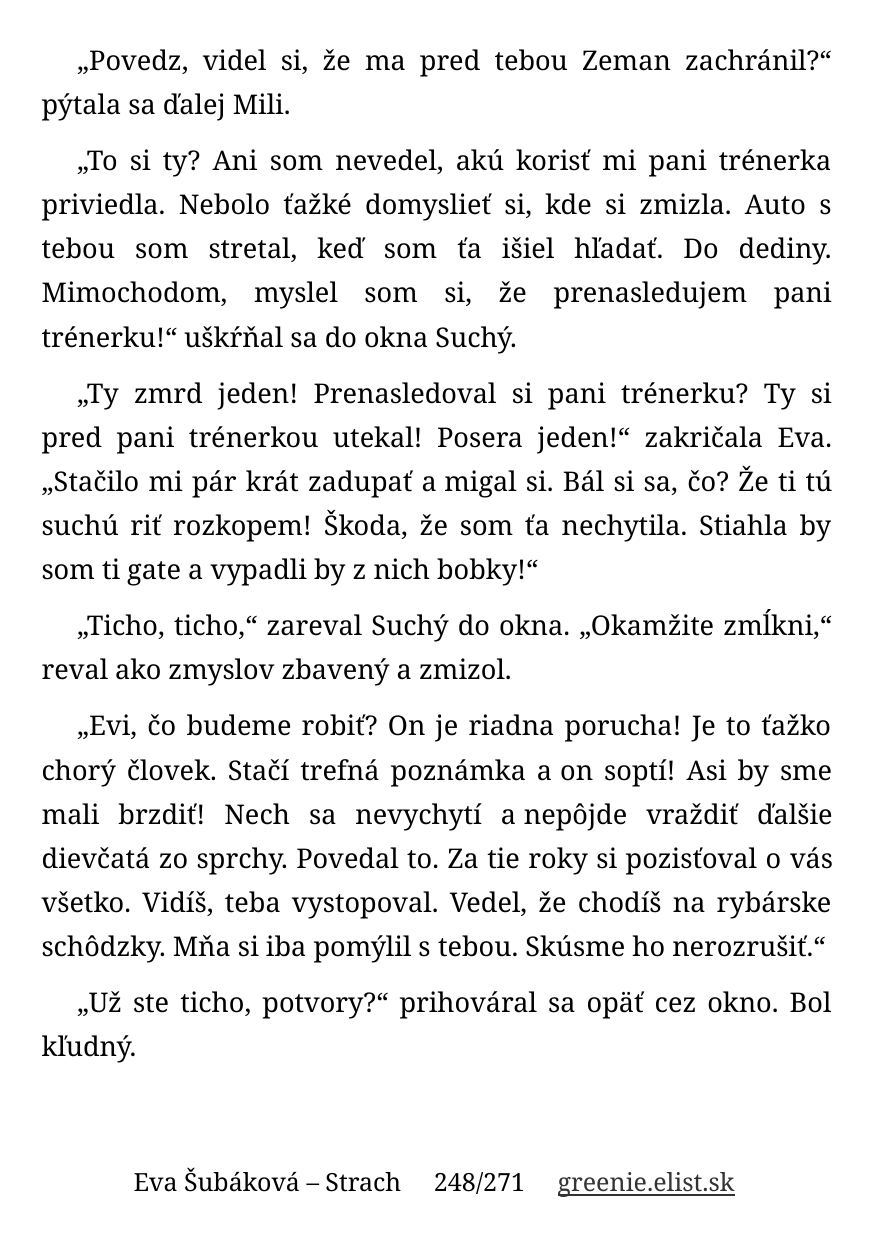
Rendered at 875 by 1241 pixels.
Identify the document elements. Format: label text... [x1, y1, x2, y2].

text „Ty zmrd jeden! Prenasledoval si pani trénerku? Ty si pred pani trénerkou utekal! Posera jeden!“ zakričala Eva. „Stačilo mi pár krát zadupať a migal si. Bál si sa, čo? Že ti tú suchú riť rozkopem! Škoda, že som ťa nechytila. Stiahla by som ti gate a vypadli by z nich bobky!“ [41, 374, 833, 588]
text „Evi, čo budeme robiť? On je riadna porucha! Je to ťažko chorý človek. Stačí trefná poznámka a on soptí! Asi by sme mali brzdiť! Nech sa nevychytí a nepôjde vraždiť ďalšie dievčatá zo sprchy. Povedal to. Za tie roky si pozisťoval o vás všetko. Vidíš, teba vystopoval. Vedel, že chodíš na rybárske schôdzky. Mňa si iba pomýlil s tebou. Skúsme ho nerozrušiť.“ [41, 707, 833, 964]
text „To si ty? Ani som nevedel, akú korisť mi pani trénerka priviedla. Nebolo ťažké domyslieť si, kde si zmizla. Auto s tebou som stretal, keď som ťa išiel hľadať. Do dediny. Mimochodom, myslel som si, že prenasledujem pani trénerku!“ uškŕňal sa do okna Suchý. [41, 141, 833, 355]
text „Ticho, ticho,“ zareval Suchý do okna. „Okamžite zmĺkni,“ reval ako zmyslov zbavený a zmizol. [41, 607, 833, 688]
text „Už ste ticho, potvory?“ prihováral sa opäť cez okno. Bol kľudný. [41, 983, 833, 1064]
text „Povedz, videl si, že ma pred tebou Zeman zachránil?“ pýtala sa ďalej Mili. [41, 41, 833, 122]
